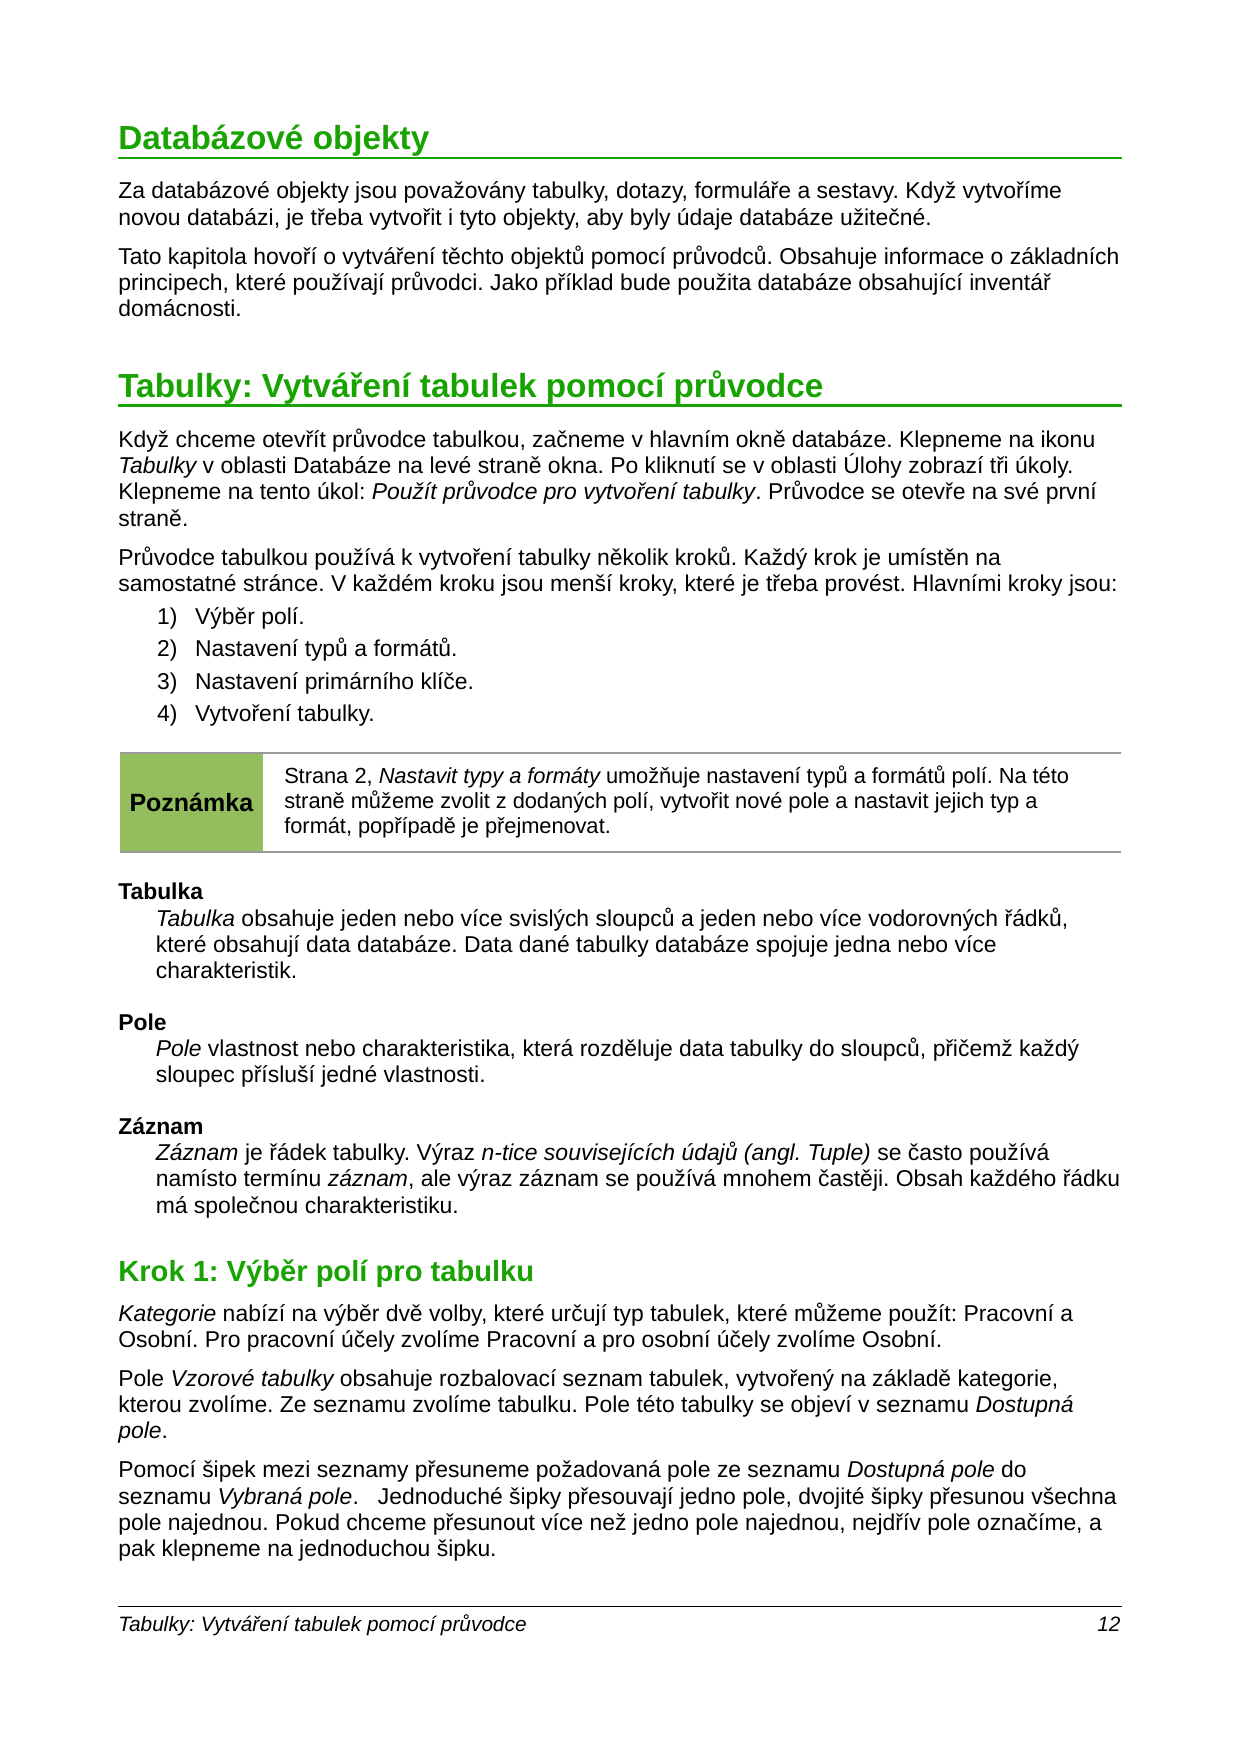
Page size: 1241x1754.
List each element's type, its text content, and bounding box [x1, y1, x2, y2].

list Vytvoření tabulky. [177, 700, 1122, 727]
text Pole [118, 1008, 1122, 1035]
text Pole Vzorové tabulky obsahuje rozbalovací seznam tabulek, vytvořený na základě kategorie, kterou zvolíme. Ze seznamu zvolíme tabulku. Pole této tabulky se objeví v seznamu Dostupná pole. [118, 1365, 1122, 1444]
text Pomocí šipek mezi seznamy přesuneme požadovaná pole ze seznamu Dostupná pole do seznamu Vybraná pole. Jednoduché šipky přesouvají jedno pole, dvojité šipky přesunou všechna pole najednou. Pokud chceme přesunout více než jedno pole najednou, nejdřív pole označíme, a pak klepneme na jednoduchou šipku. [118, 1456, 1122, 1562]
text Kategorie nabízí na výběr dvě volby, které určují typ tabulek, které můžeme použít: Pracovní a Osobní. Pro pracovní účely zvolíme Pracovní a pro osobní účely zvolíme Osobní. [118, 1299, 1122, 1352]
list Výběr polí. [177, 603, 1122, 629]
list Průvodce tabulkou používá k vytvoření tabulky několik kroků. Každý krok je umístěn na samostatné stránce. V každém kroku jsou menší kroky, které je třeba provést. Hlavními kroky jsou: [118, 543, 1122, 596]
text Záznam je řádek tabulky. Výraz n-tice souvisejících údajů (angl. Tuple) se často používá namísto termínu záznam, ale výraz záznam se používá mnohem častěji. Obsah každého řádku má společnou charakteristiku. [156, 1139, 1122, 1218]
list Nastavení typů a formátů. [177, 635, 1122, 662]
list Nastavení primárního klíče. [177, 668, 1122, 694]
table_header Poznámka [120, 754, 263, 851]
text Záznam [118, 1113, 1122, 1139]
text Když chceme otevřít průvodce tabulkou, začneme v hlavním okně databáze. Klepneme na ikonu Tabulky v oblasti Databáze na levé straně okna. Po kliknutí se v oblasti Úlohy zobrazí tři úkoly. Klepneme na tento úkol: Použít průvodce pro vytvoření tabulky. Průvodce se otevře na své první straně. [118, 426, 1122, 531]
text Tabulka obsahuje jeden nebo více svislých sloupců a jeden nebo více vodorovných řádků, které obsahují data databáze. Data dané tabulky databáze spojuje jedna nebo více charakteristik. [156, 904, 1122, 983]
text Tabulka [118, 878, 1122, 904]
subtitle Krok 1: Výběr polí pro tabulku [118, 1253, 1122, 1287]
text Tato kapitola hovoří o vytváření těchto objektů pomocí průvodců. Obsahuje informace o základních principech, které používají průvodci. Jako příklad bude použita databáze obsahující inventář domácnosti. [118, 243, 1122, 322]
subtitle Databázové objekty [118, 118, 1122, 157]
subtitle Tabulky: Vytváření tabulek pomocí průvodce [118, 366, 1122, 404]
table_header Strana 2, Nastavit typy a formáty umožňuje nastavení typů a formátů polí. Na této straně můžeme zvolit z dodaných polí, vytvořit nové pole a nastavit jejich typ a formát, popřípadě je přejmenovat. [263, 754, 1121, 851]
text Pole vlastnost nebo charakteristika, která rozděluje data tabulky do sloupců, přičemž každý sloupec přísluší jedné vlastnosti. [156, 1035, 1122, 1088]
text Za databázové objekty jsou považovány tabulky, dotazy, formuláře a sestavy. Když vytvoříme novou databázi, je třeba vytvořit i tyto objekty, aby byly údaje databáze užitečné. [118, 177, 1122, 230]
